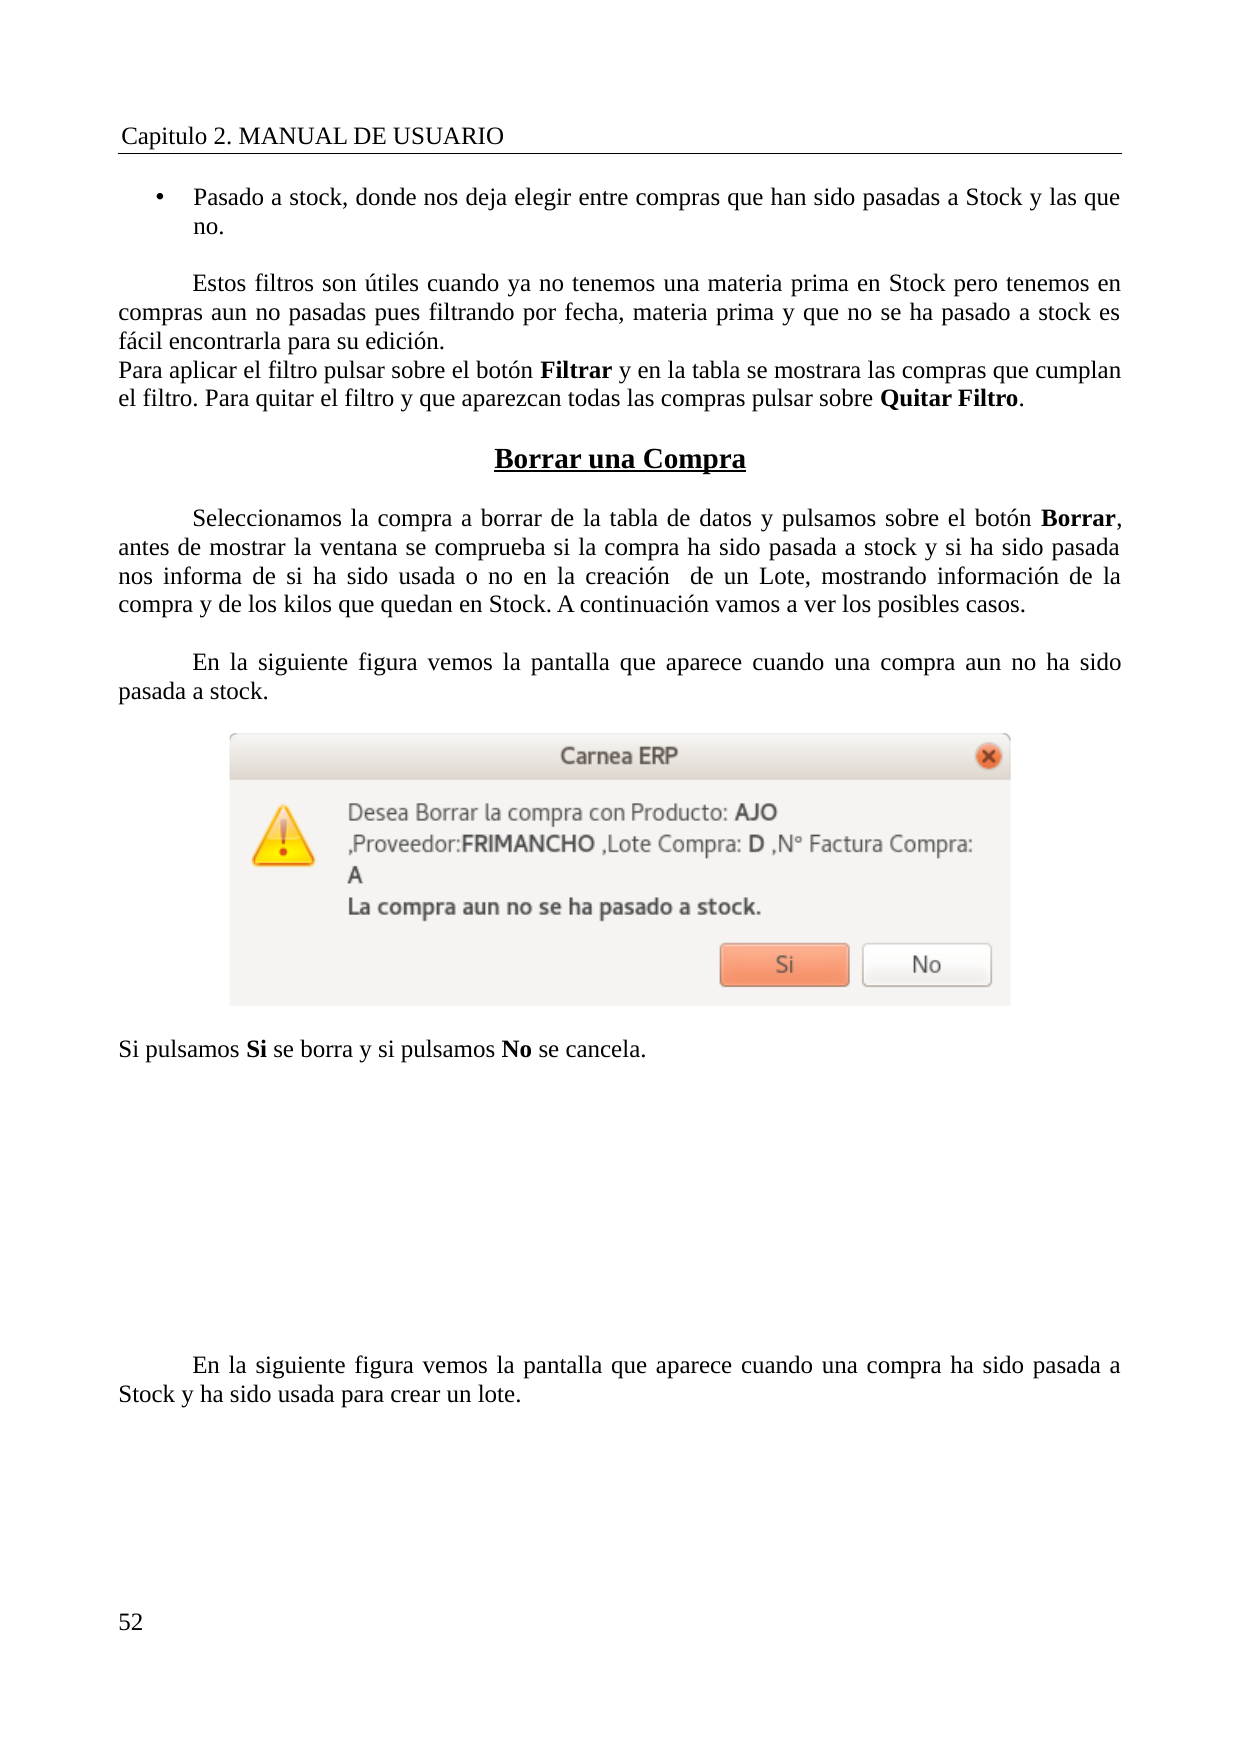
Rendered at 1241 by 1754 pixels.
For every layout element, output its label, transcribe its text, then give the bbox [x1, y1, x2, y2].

text En la siguiente figura vemos la pantalla que aparece cuando una compra aun no ha sido pasada a stock. [118, 647, 1122, 704]
text En la siguiente figura vemos la pantalla que aparece cuando una compra ha sido pasada a Stock y ha sido usada para crear un lote. [118, 1350, 1122, 1408]
text Seleccionamos la compra a borrar de la tabla de datos y pulsamos sobre el botón Borrar, antes de mostrar la ventana se comprueba si la compra ha sido pasada a stock y si ha sido pasada nos informa de si ha sido usada o no en la creación de un Lote, mostrando información de la compra y de los kilos que quedan en Stock. A continuación vamos a ver los posibles casos. [118, 503, 1122, 618]
text Si pulsamos Si se borra y si pulsamos No se cancela. [118, 1034, 1122, 1063]
text Estos filtros son útiles cuando ya no tenemos una materia prima en Stock pero tenemos en compras aun no pasadas pues filtrando por fecha, materia prima y que no se ha pasado a stock es fácil encontrarla para su edición. [118, 268, 1122, 355]
text Para aplicar el filtro pulsar sobre el botón Filtrar y en la tabla se mostrara las compras que cumplan el filtro. Para quitar el filtro y que aparezcan todas las compras pulsar sobre Quitar Filtro. [118, 355, 1122, 412]
text Borrar una Compra [118, 441, 1122, 474]
list Pasado a stock, donde nos deja elegir entre compras que han sido pasadas a Stock y las que no. [156, 182, 1122, 240]
picture [229, 733, 1011, 1006]
